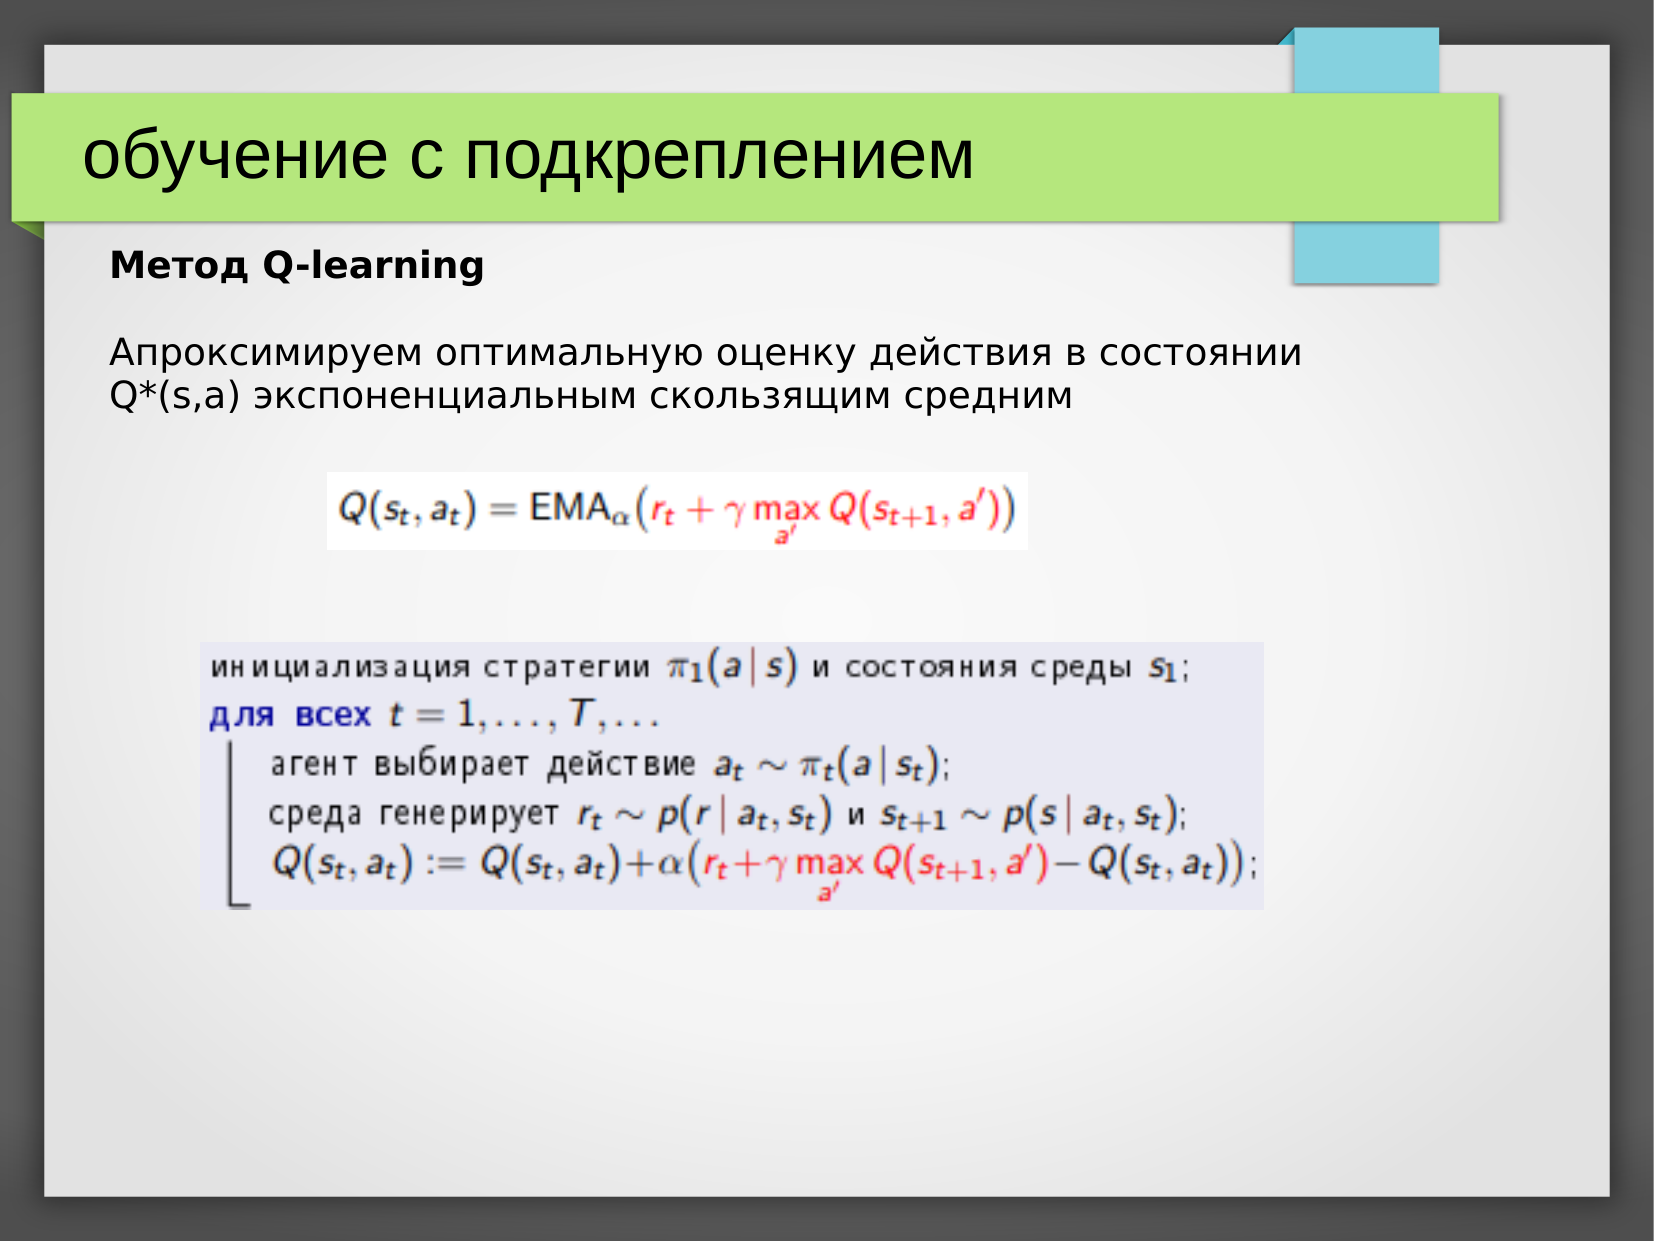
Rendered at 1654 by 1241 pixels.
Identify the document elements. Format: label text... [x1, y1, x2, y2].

text_box Метод Q-learning Апроксимируем оптимальную оценку действия в состоянии Q*(s,a) экспоненциальным скользящим средним [94, 236, 1359, 426]
title обучение с подкреплением [82, 94, 1264, 213]
picture [0, 0, 1654, 1241]
